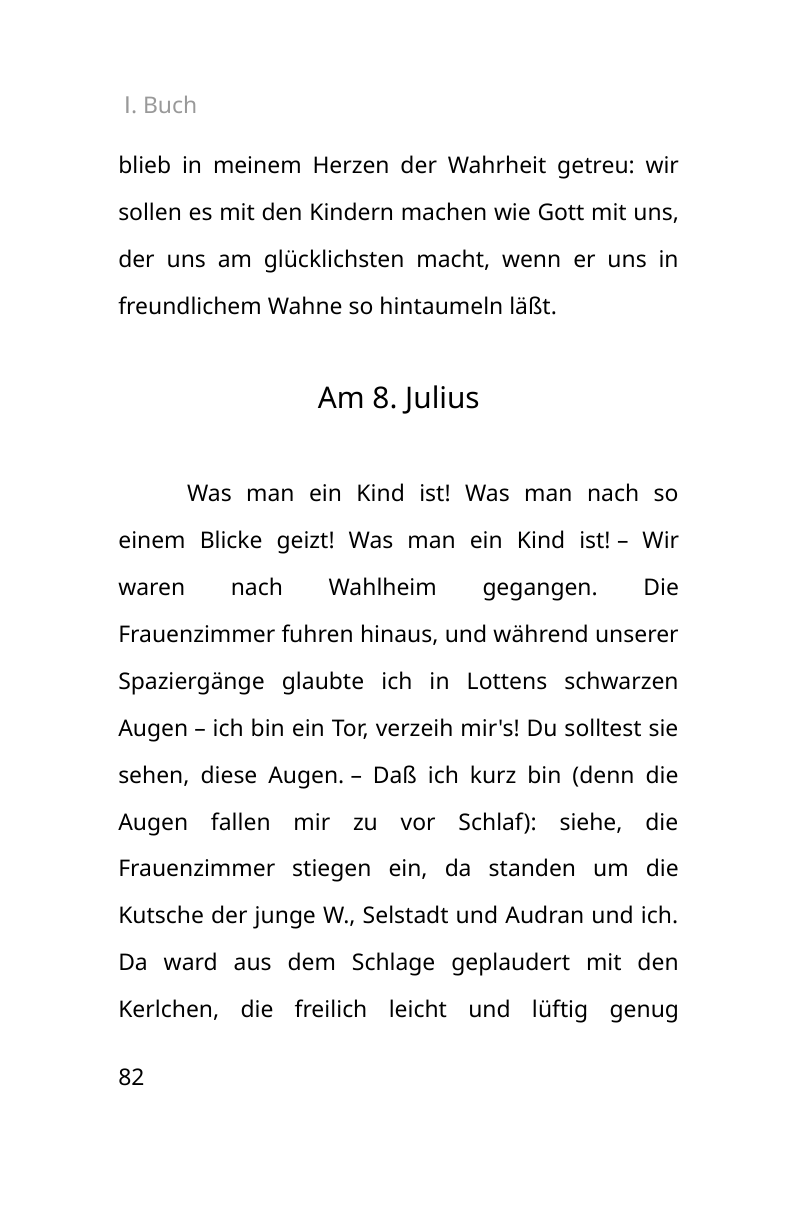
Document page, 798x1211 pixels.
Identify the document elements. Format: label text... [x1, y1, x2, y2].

text blieb in meinem Herzen der Wahrheit getreu: wir sollen es mit den Kindern machen wie Gott mit uns, der uns am glücklichsten macht, wenn er uns in freundlichem Wahne so hintaumeln läßt. [118, 149, 679, 321]
text Was man ein Kind ist! Was man nach so einem Blicke geizt! Was man ein Kind ist! – Wir waren nach Wahlheim gegangen. Die Frauenzimmer fuhren hinaus, und während unserer Spaziergänge glaubte ich in Lottens schwarzen Augen – ich bin ein Tor, verzeih mir's! Du solltest sie sehen, diese Augen. – Daß ich kurz bin (denn die Augen fallen mir zu vor Schlaf): siehe, die Frauenzimmer stiegen ein, da standen um die Kutsche der junge W., Selstadt und Audran und ich. Da ward aus dem Schlage geplaudert mit den Kerlchen, die freilich leicht und lüftig genug [118, 441, 679, 1024]
subtitle Am 8. Julius [118, 372, 679, 417]
